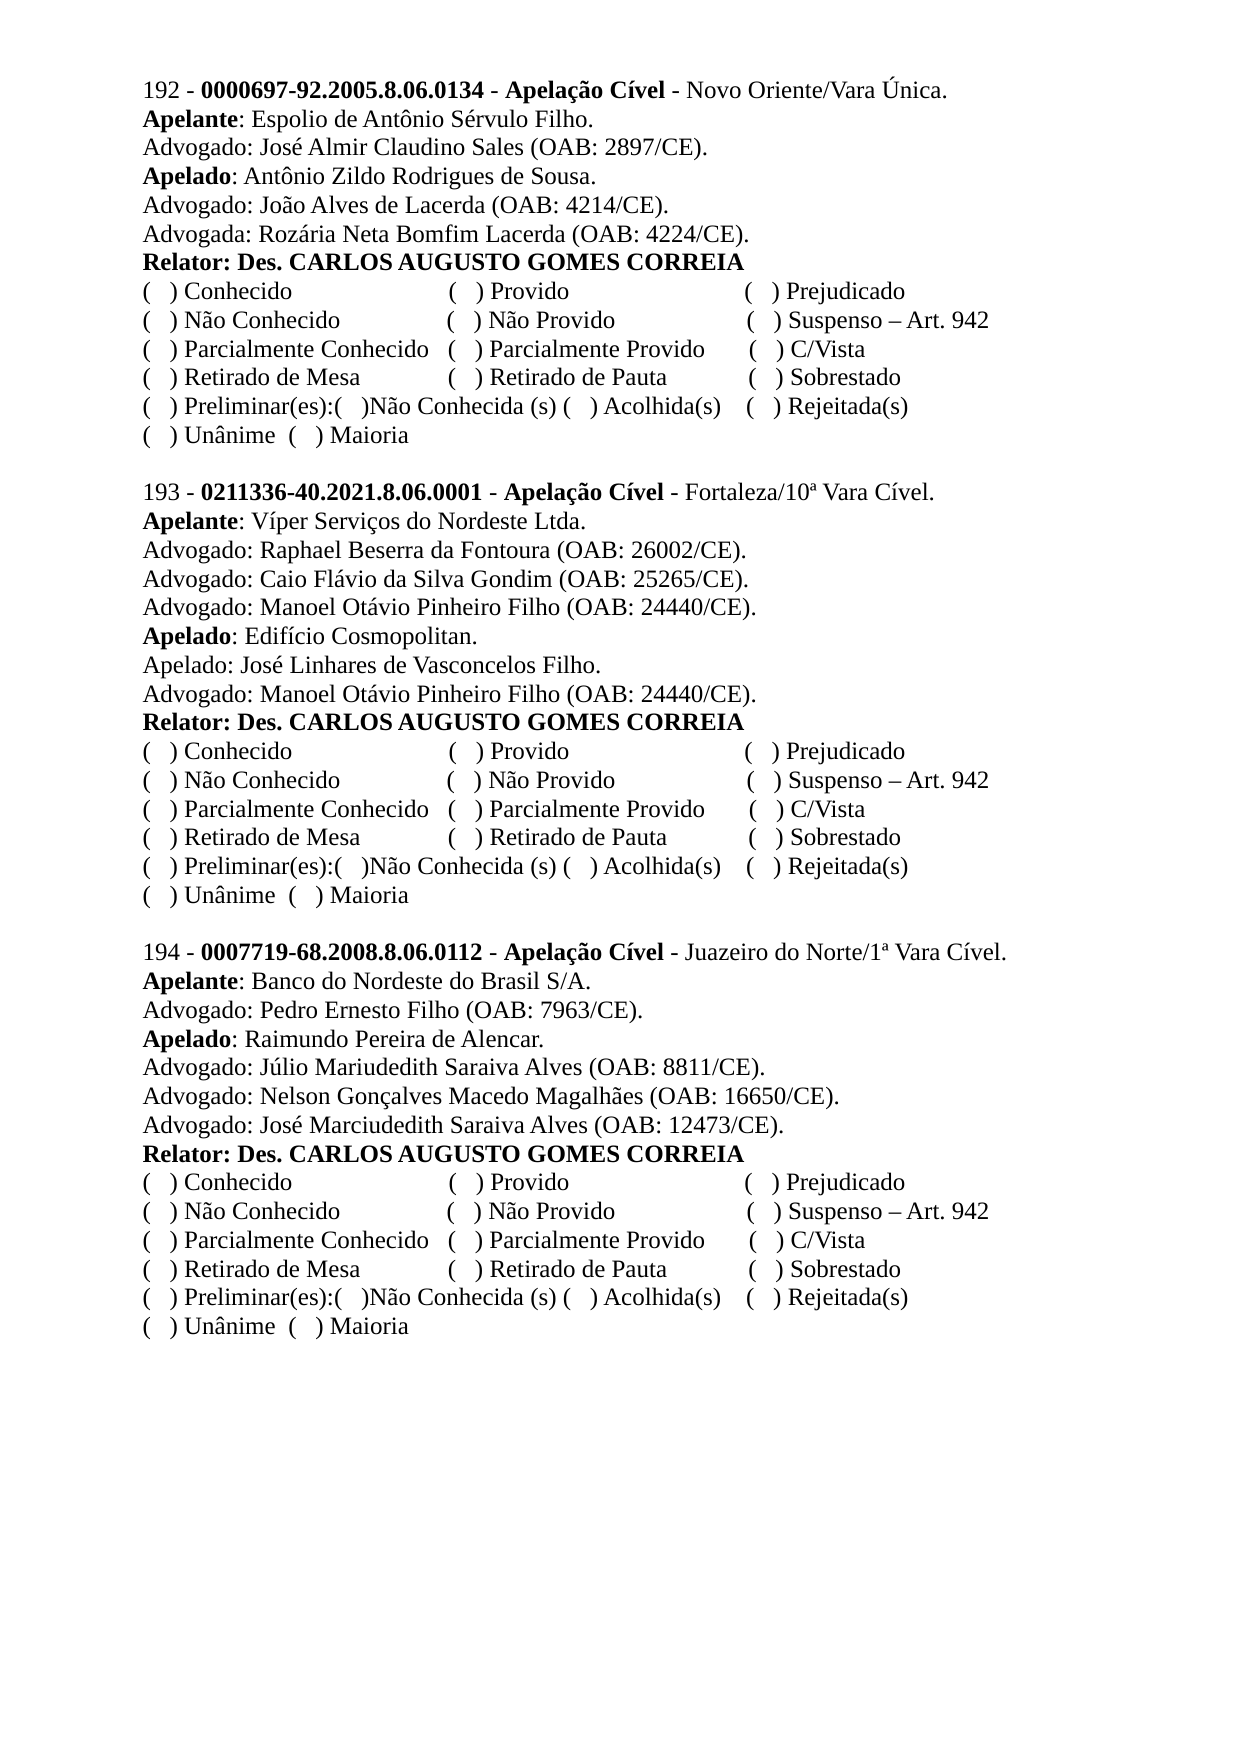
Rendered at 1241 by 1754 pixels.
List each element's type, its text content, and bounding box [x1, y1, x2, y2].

text Advogada: Rozária Neta Bomfim Lacerda (OAB: 4224/CE). [142, 219, 1141, 247]
text Apelante: Víper Serviços do Nordeste Ltda. [142, 506, 1141, 535]
text ( ) Parcialmente Conhecido ( ) Parcialmente Provido ( ) C/Vista [142, 334, 1158, 362]
text Apelado: Edifício Cosmopolitan. [142, 621, 1141, 650]
text Advogado: Júlio Mariudedith Saraiva Alves (OAB: 8811/CE). [142, 1052, 1141, 1081]
text ( ) Unânime ( ) Maioria [142, 880, 1158, 909]
text Relator: Des. CARLOS AUGUSTO GOMES CORREIA [142, 247, 1141, 276]
text Advogado: Manoel Otávio Pinheiro Filho (OAB: 24440/CE). [142, 592, 1141, 621]
text Advogado: José Marciudedith Saraiva Alves (OAB: 12473/CE). [142, 1110, 1141, 1139]
text 194 - 0007719-68.2008.8.06.0112 - Apelação Cível - Juazeiro do Norte/1ª Vara Cível. [142, 937, 1141, 966]
text Advogado: João Alves de Lacerda (OAB: 4214/CE). [142, 190, 1141, 219]
text Advogado: Raphael Beserra da Fontoura (OAB: 26002/CE). [142, 535, 1141, 564]
text Advogado: Caio Flávio da Silva Gondim (OAB: 25265/CE). [142, 564, 1141, 592]
text ( ) Unânime ( ) Maioria [142, 420, 1158, 449]
text ( ) Não Conhecido ( ) Não Provido ( ) Suspenso – Art. 942 [142, 305, 1158, 334]
text Apelado: Raimundo Pereira de Alencar. [142, 1024, 1141, 1052]
text Relator: Des. CARLOS AUGUSTO GOMES CORREIA [142, 1139, 1141, 1167]
text 193 - 0211336-40.2021.8.06.0001 - Apelação Cível - Fortaleza/10ª Vara Cível. [142, 477, 1141, 506]
text ( ) Retirado de Mesa ( ) Retirado de Pauta ( ) Sobrestado [142, 822, 1158, 851]
text ( ) Preliminar(es):( )Não Conhecida (s) ( ) Acolhida(s) ( ) Rejeitada(s) [142, 851, 1158, 880]
text ( ) Parcialmente Conhecido ( ) Parcialmente Provido ( ) C/Vista [142, 794, 1158, 822]
text Advogado: José Almir Claudino Sales (OAB: 2897/CE). [142, 132, 1141, 161]
text Relator: Des. CARLOS AUGUSTO GOMES CORREIA [142, 707, 1141, 736]
text Advogado: Pedro Ernesto Filho (OAB: 7963/CE). [142, 995, 1141, 1024]
text ( ) Unânime ( ) Maioria [142, 1311, 1158, 1340]
text ( ) Preliminar(es):( )Não Conhecida (s) ( ) Acolhida(s) ( ) Rejeitada(s) [142, 391, 1158, 420]
text ( ) Conhecido ( ) Provido ( ) Prejudicado [142, 736, 1141, 765]
text ( ) Não Conhecido ( ) Não Provido ( ) Suspenso – Art. 942 [142, 765, 1158, 794]
text Advogado: Nelson Gonçalves Macedo Magalhães (OAB: 16650/CE). [142, 1081, 1141, 1110]
text Apelante: Banco do Nordeste do Brasil S/A. [142, 966, 1141, 995]
text ( ) Retirado de Mesa ( ) Retirado de Pauta ( ) Sobrestado [142, 1254, 1158, 1282]
text ( ) Conhecido ( ) Provido ( ) Prejudicado [142, 276, 1141, 305]
text 192 - 0000697-92.2005.8.06.0134 - Apelação Cível - Novo Oriente/Vara Única. [142, 75, 1141, 104]
text ( ) Retirado de Mesa ( ) Retirado de Pauta ( ) Sobrestado [142, 362, 1158, 391]
text ( ) Não Conhecido ( ) Não Provido ( ) Suspenso – Art. 942 [142, 1196, 1158, 1225]
text ( ) Conhecido ( ) Provido ( ) Prejudicado [142, 1167, 1141, 1196]
text Apelante: Espolio de Antônio Sérvulo Filho. [142, 104, 1141, 132]
text Advogado: Manoel Otávio Pinheiro Filho (OAB: 24440/CE). [142, 679, 1141, 707]
text ( ) Preliminar(es):( )Não Conhecida (s) ( ) Acolhida(s) ( ) Rejeitada(s) [142, 1282, 1158, 1311]
text Apelado: José Linhares de Vasconcelos Filho. [142, 650, 1141, 679]
text ( ) Parcialmente Conhecido ( ) Parcialmente Provido ( ) C/Vista [142, 1225, 1158, 1254]
text Apelado: Antônio Zildo Rodrigues de Sousa. [142, 161, 1141, 190]
